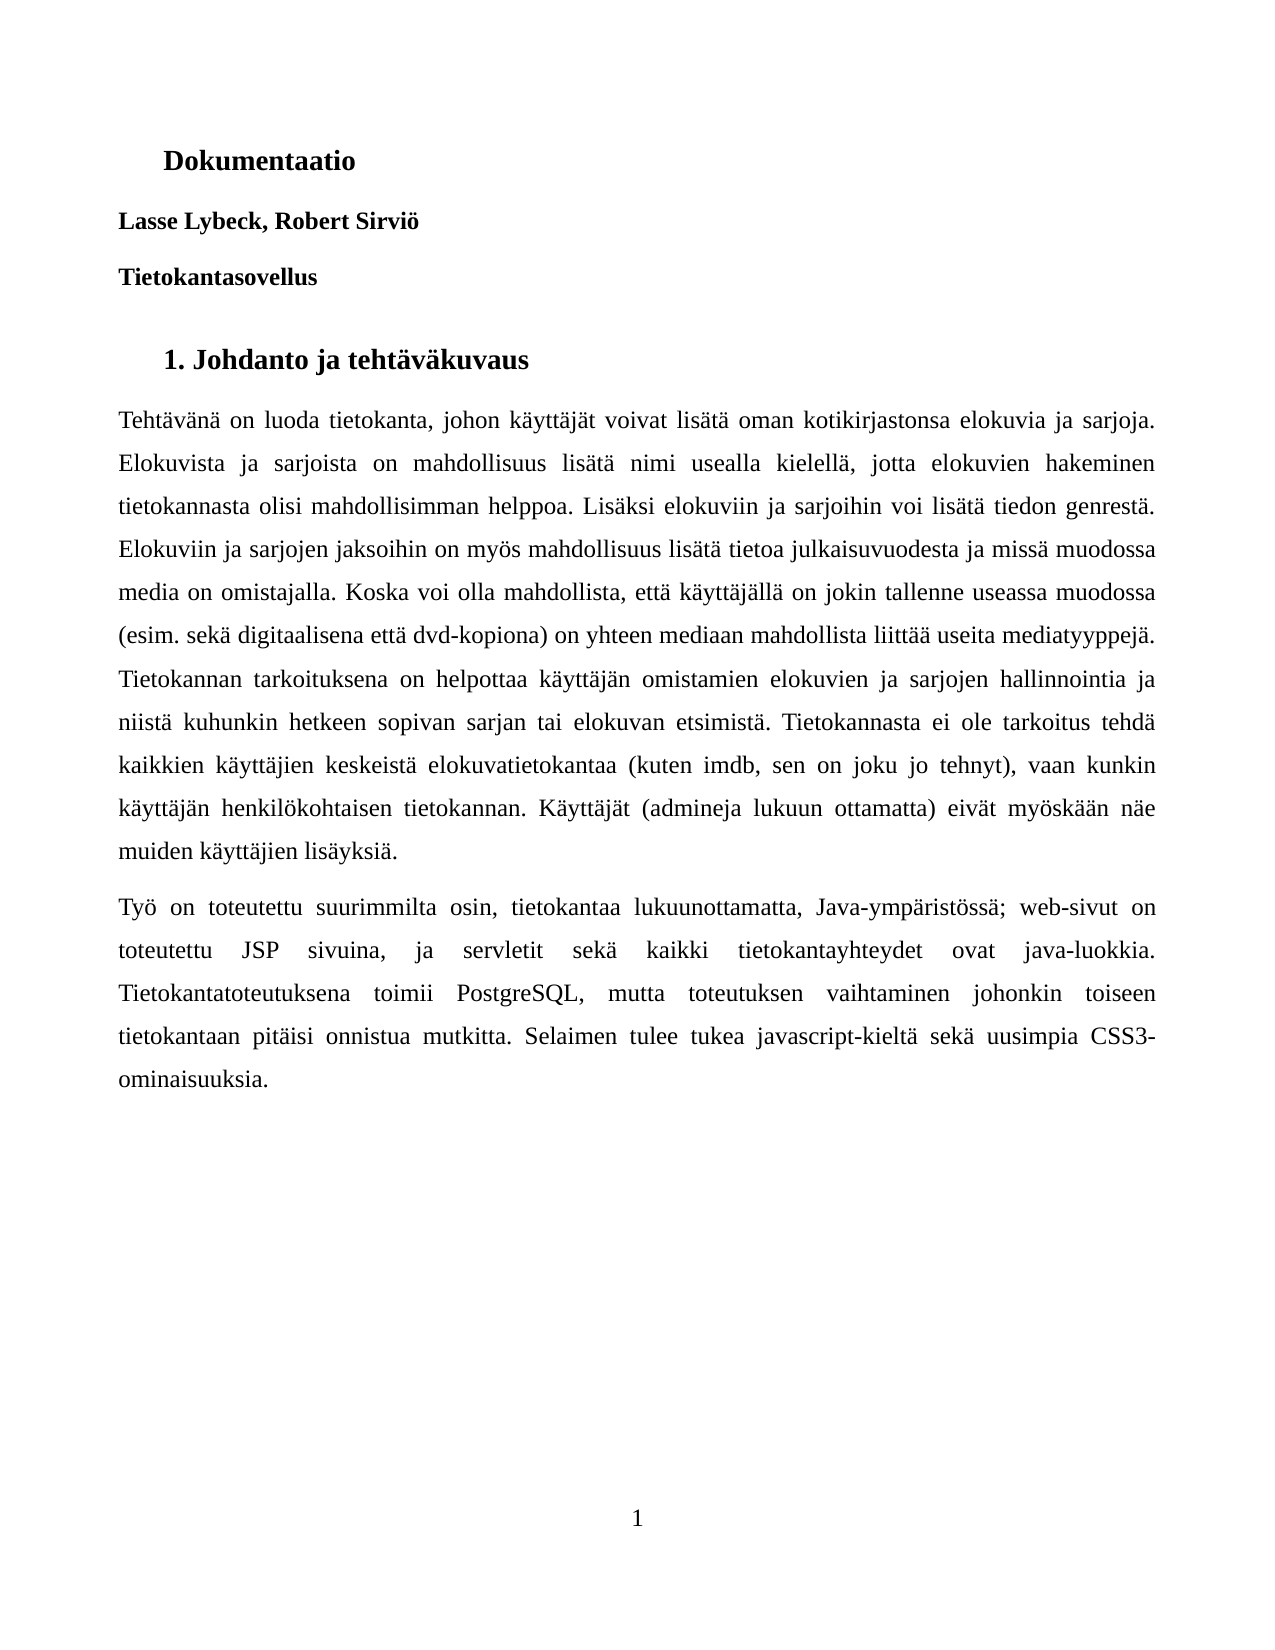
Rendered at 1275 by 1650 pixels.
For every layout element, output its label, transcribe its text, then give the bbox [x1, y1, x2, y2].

text Työ on toteutettu suurimmilta osin, tietokantaa lukuunottamatta, Java-ympäristössä; web-sivut on toteutettu JSP sivuina, ja servletit sekä kaikki tietokantayhteydet ovat java-luokkia. Tietokantatoteutuksena toimii PostgreSQL, mutta toteutuksen vaihtaminen johonkin toiseen tietokantaan pitäisi onnistua mutkitta. Selaimen tulee tukea javascript-kieltä sekä uusimpia CSS3-ominaisuuksia. [118, 892, 1157, 1093]
subtitle 1. Johdanto ja tehtäväkuvaus [163, 342, 1157, 376]
text Tietokantasovellus [118, 262, 1157, 290]
text Lasse Lybeck, Robert Sirviö [118, 206, 1157, 235]
text Tehtävänä on luoda tietokanta, johon käyttäjät voivat lisätä oman kotikirjastonsa elokuvia ja sarjoja. Elokuvista ja sarjoista on mahdollisuus lisätä nimi usealla kielellä, jotta elokuvien hakeminen tietokannasta olisi mahdollisimman helppoa. Lisäksi elokuviin ja sarjoihin voi lisätä tiedon genrestä. Elokuviin ja sarjojen jaksoihin on myös mahdollisuus lisätä tietoa julkaisuvuodesta ja missä muodossa media on omistajalla. Koska voi olla mahdollista, että käyttäjällä on jokin tallenne useassa muodossa (esim. sekä digitaalisena että dvd-kopiona) on yhteen mediaan mahdollista liittää useita mediatyyppejä. Tietokannan tarkoituksena on helpottaa käyttäjän omistamien elokuvien ja sarjojen hallinnointia ja niistä kuhunkin hetkeen sopivan sarjan tai elokuvan etsimistä. Tietokannasta ei ole tarkoitus tehdä kaikkien käyttäjien keskeistä elokuvatietokantaa (kuten imdb, sen on joku jo tehnyt), vaan kunkin käyttäjän henkilökohtaisen tietokannan. Käyttäjät (admineja lukuun ottamatta) eivät myöskään näe muiden käyttäjien lisäyksiä. [118, 405, 1157, 865]
subtitle Dokumentaatio [163, 143, 1157, 177]
